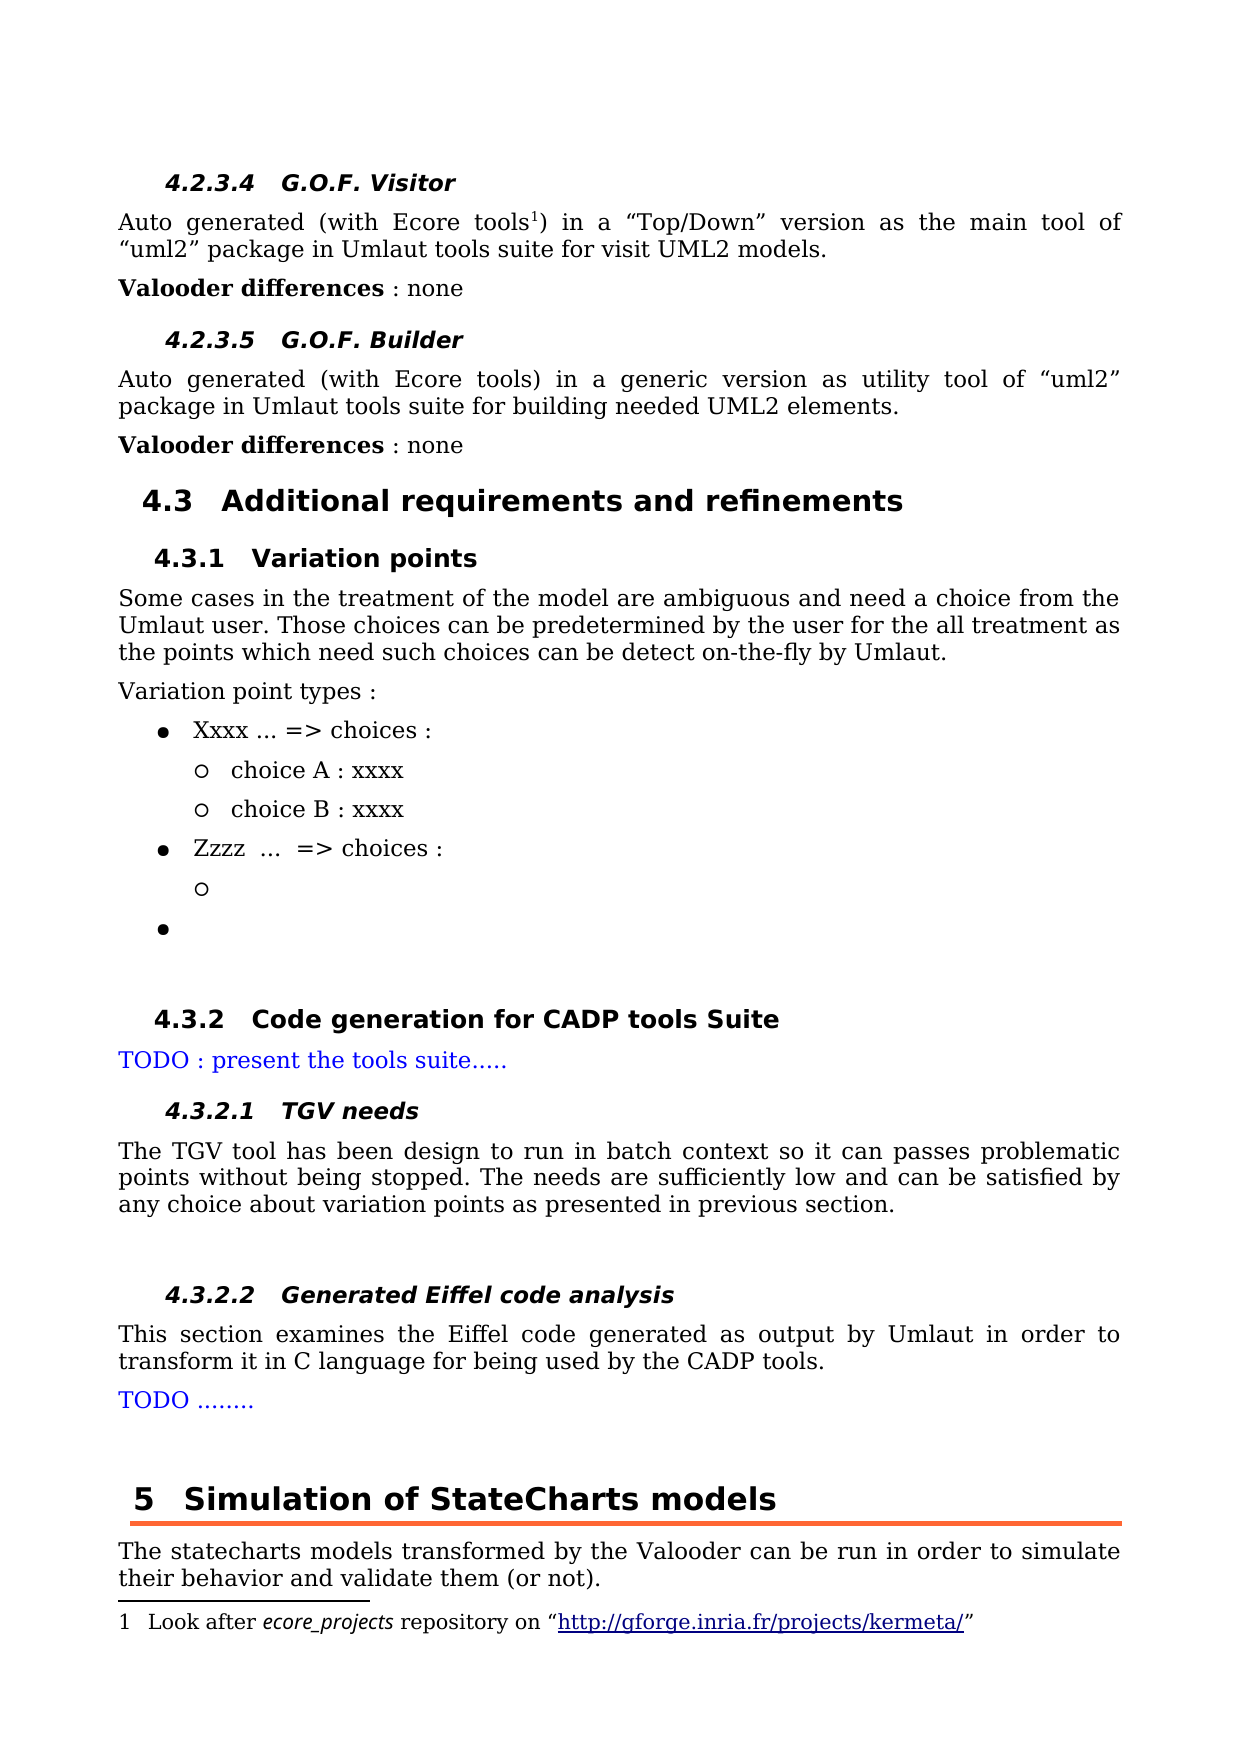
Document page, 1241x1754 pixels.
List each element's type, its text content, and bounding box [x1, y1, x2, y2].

text TODO ........ [118, 1388, 1122, 1414]
text The TGV tool has been design to run in batch context so it can passes problematic points without being stopped. The needs are sufficiently low and can be satisfied by any choice about variation points as presented in previous section. [118, 1138, 1122, 1218]
subtitle Additional requirements and refinements [142, 484, 1122, 519]
text Look after ecore_projects repository on “http://gforge.inria.fr/projects/kermeta/” [118, 1607, 1122, 1636]
subtitle G.O.F. Visitor [165, 170, 1122, 197]
subtitle TGV needs [165, 1098, 1122, 1125]
text Some cases in the treatment of the model are ambiguous and need a choice from the Umlaut user. Those choices can be predetermined by the user for the all treatment as the points which need such choices can be detect on-the-fly by Umlaut. [118, 586, 1122, 666]
text Valooder differences : none [118, 432, 1122, 459]
text This section examines the Eiffel code generated as output by Umlaut in order to transform it in C language for being used by the CADP tools. [118, 1322, 1122, 1375]
list choice A : xxxx [193, 757, 1122, 784]
text Variation point types : [118, 678, 1122, 705]
text The statecharts models transformed by the Valooder can be run in order to simulate their behavior and validate them (or not). [118, 1538, 1122, 1592]
subtitle G.O.F. Builder [165, 327, 1122, 354]
list choice B : xxxx [193, 796, 1122, 823]
list Zzzz ... => choices : [156, 835, 1122, 862]
subtitle Code generation for CADP tools Suite [153, 1005, 1122, 1034]
subtitle Variation points [153, 544, 1122, 573]
text TODO : present the tools suite..... [118, 1047, 1122, 1073]
list Xxxx ... => choices : [156, 718, 1122, 744]
text Auto generated (with Ecore tools) in a generic version as utility tool of “uml2” package in Umlaut tools suite for building needed UML2 elements. [118, 366, 1122, 420]
subtitle Simulation of StateCharts models [130, 1479, 1122, 1521]
subtitle Generated Eiffel code analysis [165, 1282, 1122, 1309]
text Valooder differences : none [118, 275, 1122, 302]
text Auto generated (with Ecore tools) in a “Top/Down” version as the main tool of “uml2” package in Umlaut tools suite for visit UML2 models. [118, 209, 1122, 263]
